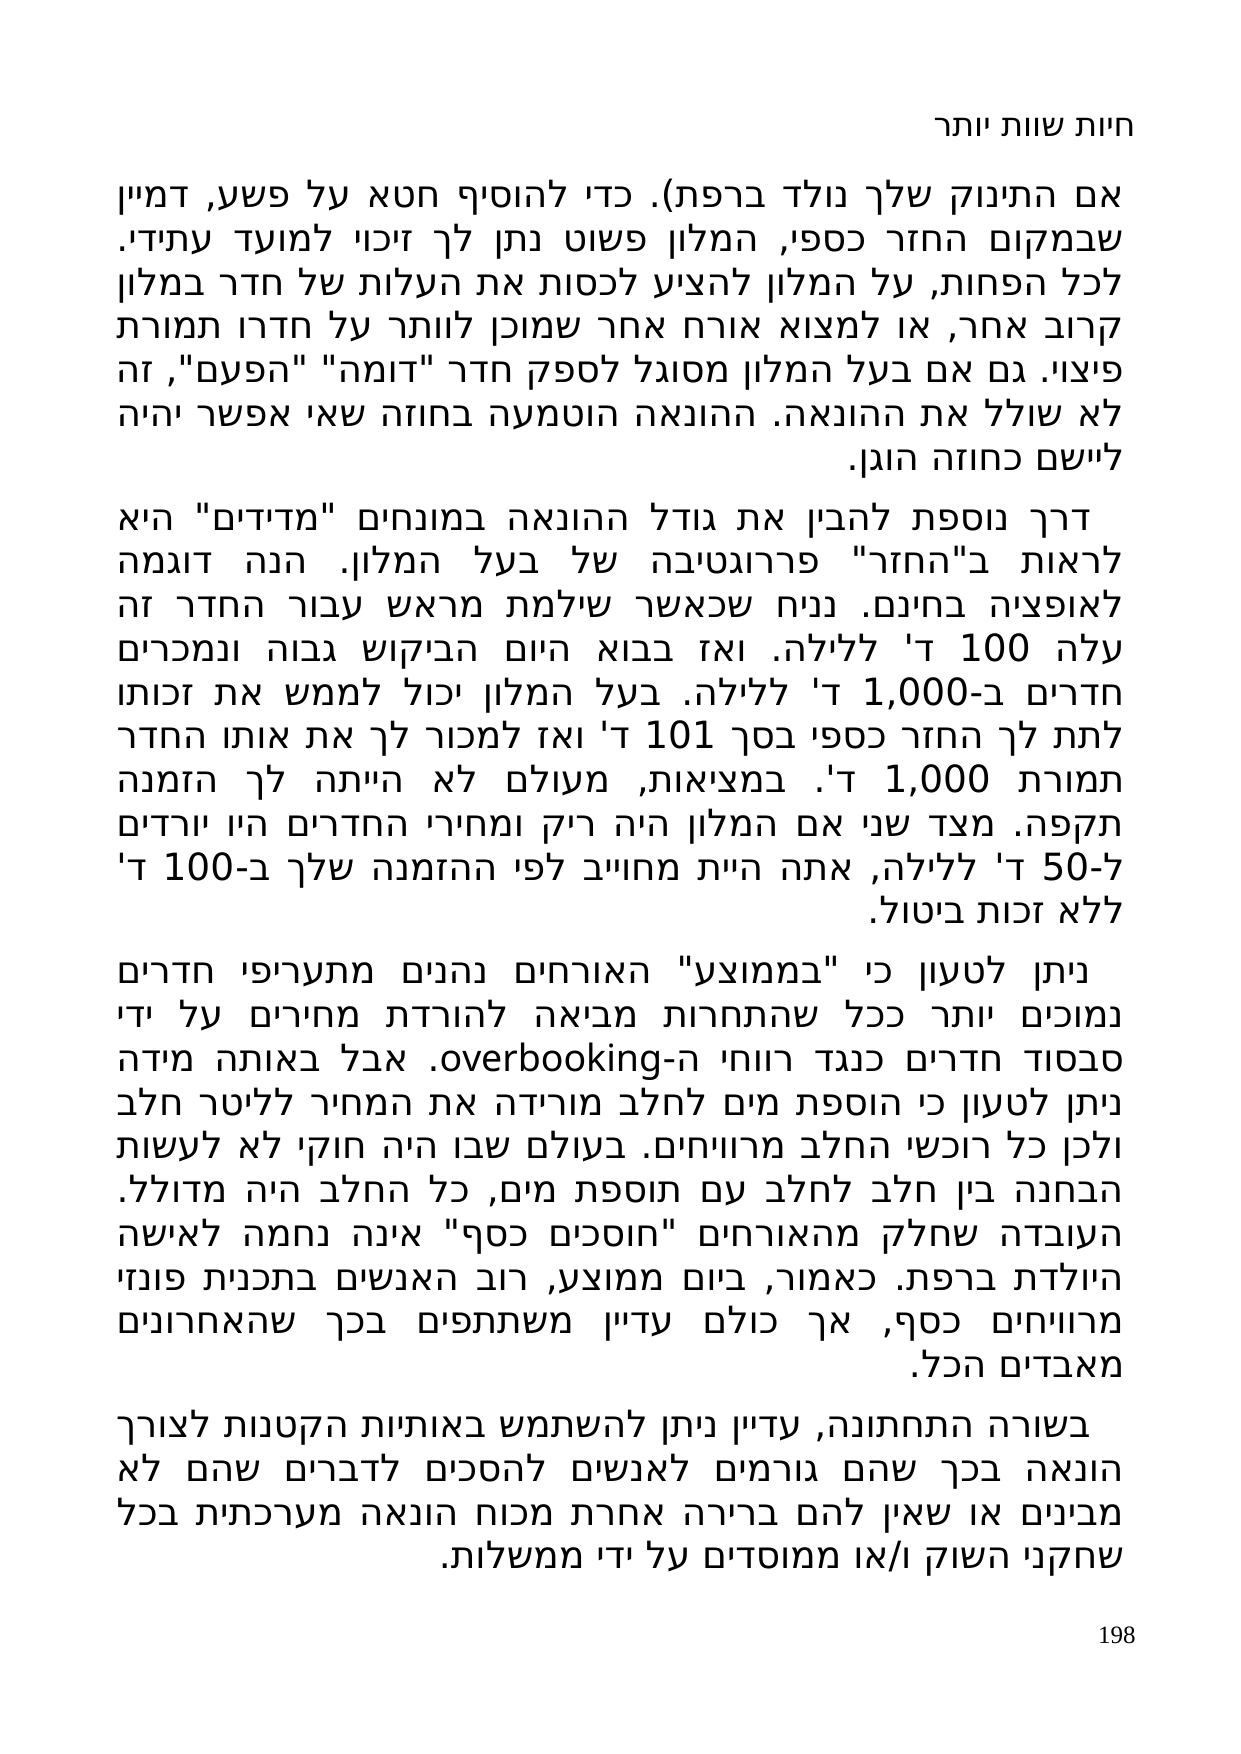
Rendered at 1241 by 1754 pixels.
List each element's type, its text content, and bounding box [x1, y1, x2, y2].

text אם התינוק שלך נולד ברפת). כדי להוסיף חטא על פשע, דמיין שבמקום החזר כספי, המלון פשוט נתן לך זיכוי למועד עתידי. לכל הפחות, על המלון להציע לכסות את העלות של חדר במלון קרוב אחר, או למצוא אורח אחר שמוכן לוותר על חדרו תמורת פיצוי. גם אם בעל המלון מסוגל לספק חדר "דומה" "הפעם", זה לא שולל את ההונאה. ההונאה הוטמעה בחוזה שאי אפשר יהיה ליישם כחוזה הוגן. [116, 172, 1124, 479]
text דרך נוספת להבין את גודל ההונאה במונחים "מדידים" היא לראות ב"החזר" פררוגטיבה של בעל המלון. הנה דוגמה לאופציה בחינם. נניח שכאשר שילמת מראש עבור החדר זה עלה 100 ד' ללילה. ואז בבוא היום הביקוש גבוה ונמכרים חדרים ב-1,000 ד' ללילה. בעל המלון יכול לממש את זכותו לתת לך החזר כספי בסך 101 ד' ואז למכור לך את אותו החדר תמורת 1,000 ד'. במציאות, מעולם לא הייתה לך הזמנה תקפה. מצד שני אם המלון היה ריק ומחירי החדרים היו יורדים ל-50 ד' ללילה, אתה היית מחוייב לפי ההזמנה שלך ב-100 ד' ללא זכות ביטול. [116, 495, 1124, 932]
text בשורה התחתונה, עדיין ניתן להשתמש באותיות הקטנות לצורך הונאה בכך שהם גורמים לאנשים להסכים לדברים שהם לא מבינים או שאין להם ברירה אחרת מכוח הונאה מערכתית בכל שחקני השוק ו/או ממוסדים על ידי ממשלות. [116, 1402, 1124, 1577]
text ניתן לטעון כי "בממוצע" האורחים נהנים מתעריפי חדרים נמוכים יותר ככל שהתחרות מביאה להורדת מחירים על ידי סבסוד חדרים כנגד רווחי ה-overbooking. אבל באותה מידה ניתן לטעון כי הוספת מים לחלב מורידה את המחיר לליטר חלב ולכן כל רוכשי החלב מרוויחים. בעולם שבו היה חוקי לא לעשות הבחנה בין חלב לחלב עם תוספת מים, כל החלב היה מדולל. העובדה שחלק מהאורחים "חוסכים כסף" אינה נחמה לאישה היולדת ברפת. כאמור, ביום ממוצע, רוב האנשים בתכנית פונזי מרוויחים כסף, אך כולם עדיין משתתפים בכך שהאחרונים מאבדים הכל. [116, 949, 1124, 1386]
